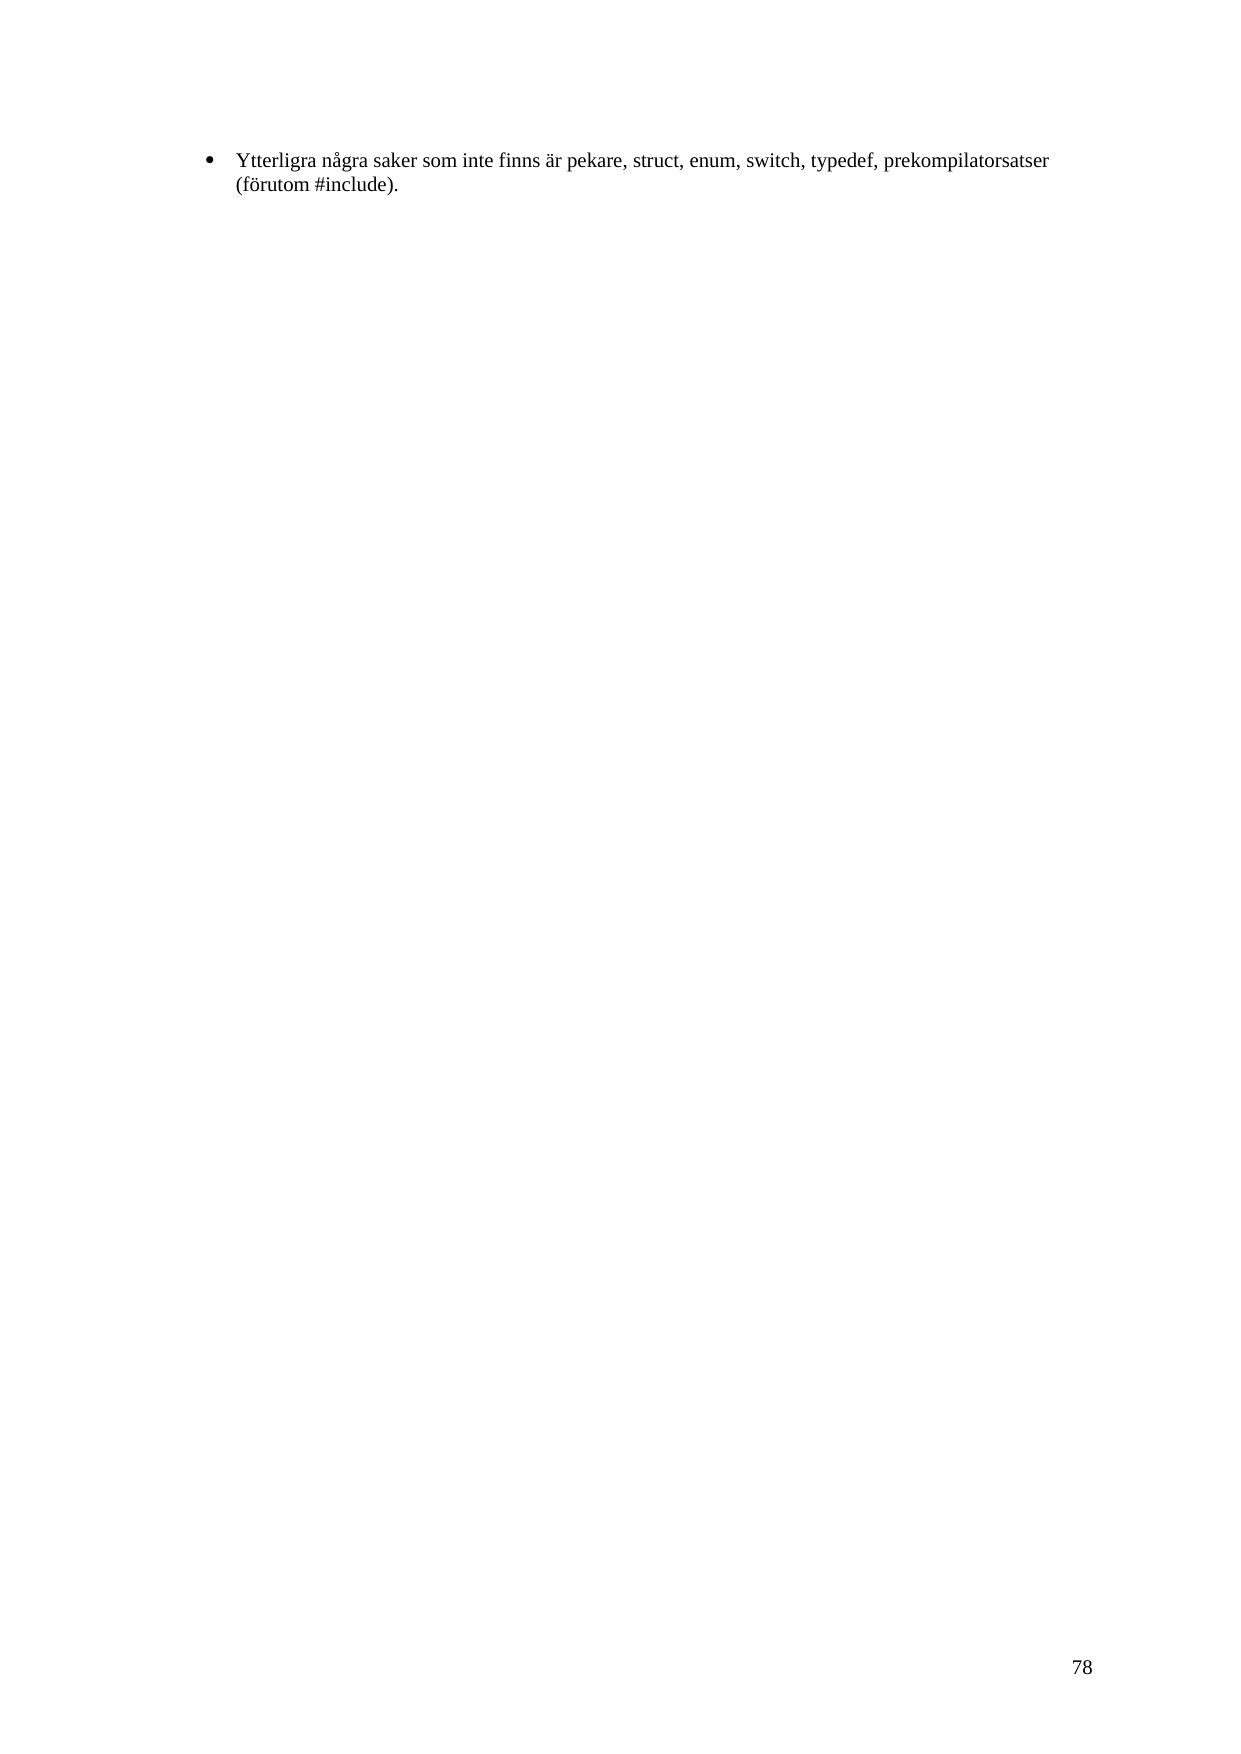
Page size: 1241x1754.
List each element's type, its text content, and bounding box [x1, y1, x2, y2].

list Ytterligra några saker som inte finns är pekare, struct, enum, switch, typedef, prekompilatorsatser (förutom #include). [206, 148, 1093, 196]
